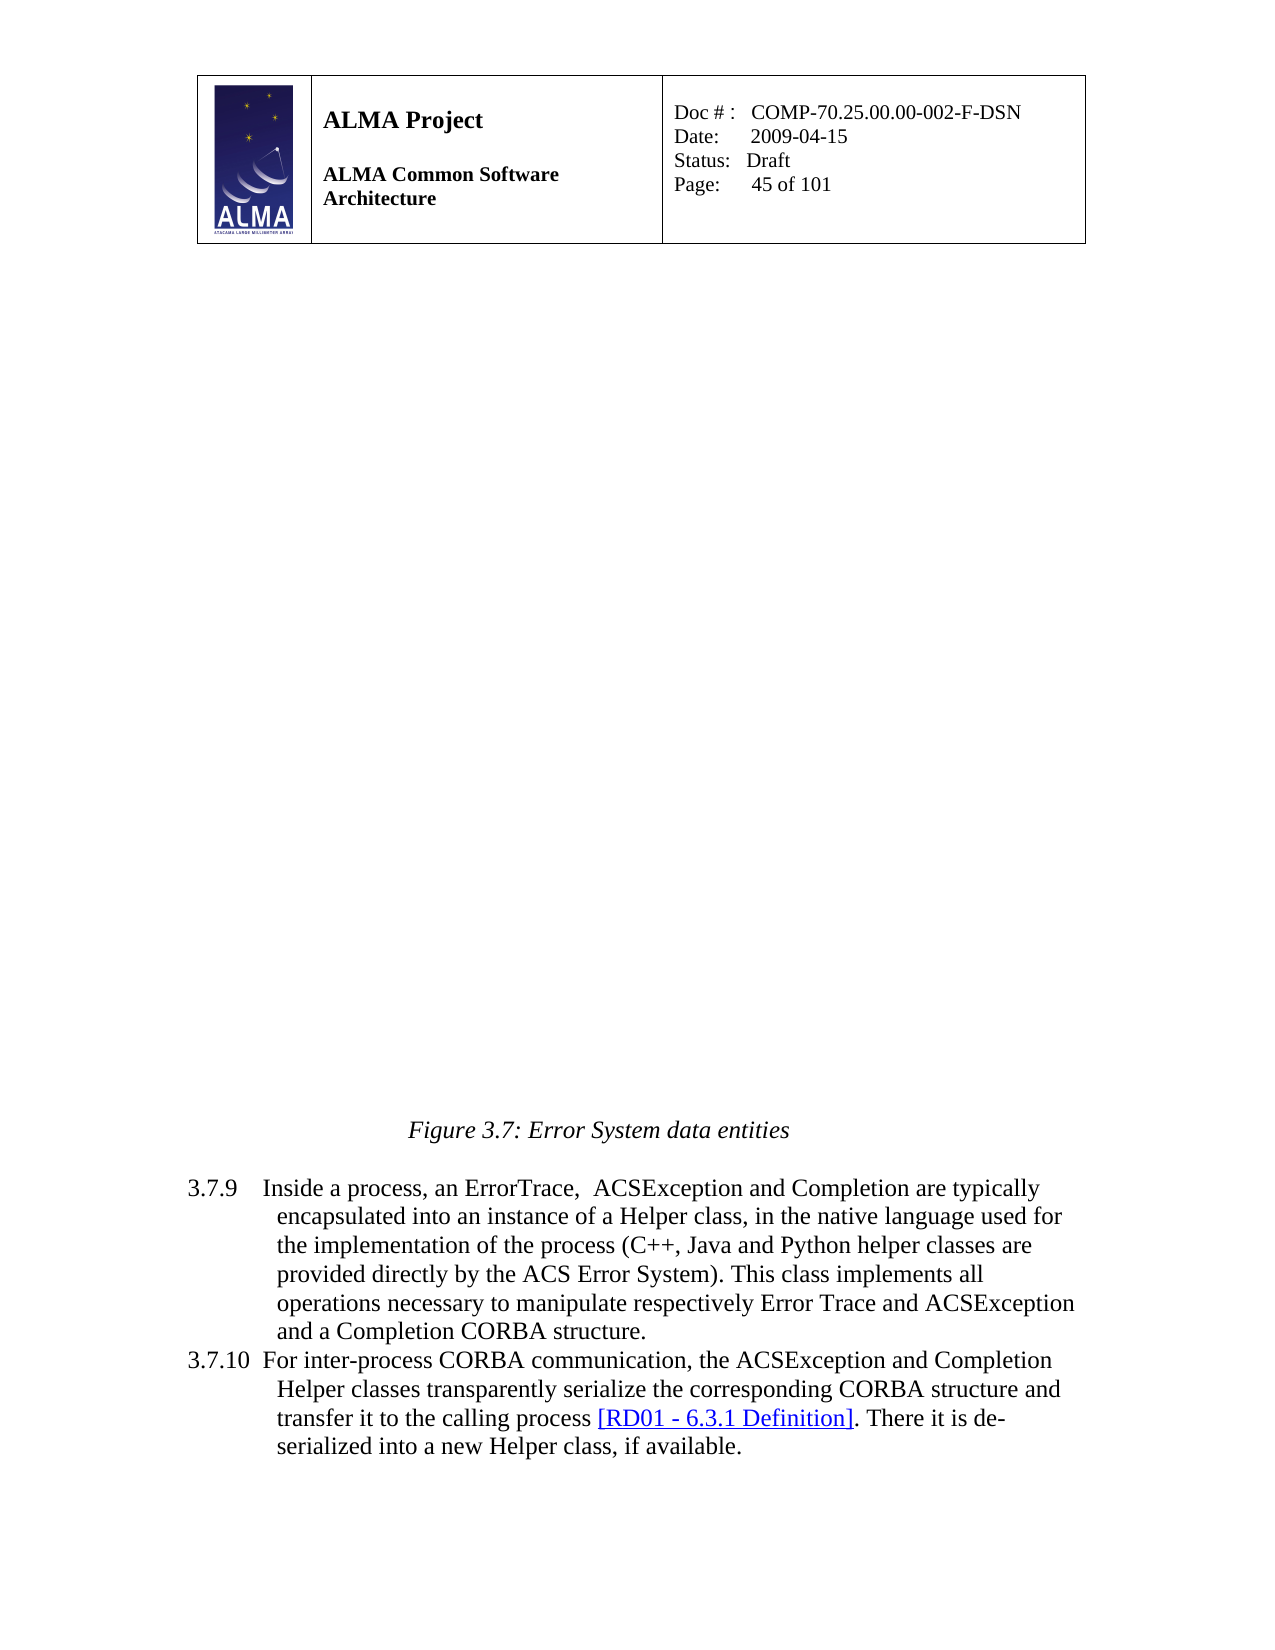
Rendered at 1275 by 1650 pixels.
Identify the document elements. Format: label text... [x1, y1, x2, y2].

picture [214, 85, 293, 235]
text Figure 3.7: Error System data entities [187, 1115, 1012, 1143]
subtitle For inter-process CORBA communication, the ACSException and Completion Helper classes transparently serialize the corresponding CORBA structure and transfer it to the calling process [RD01 - 6.3.1 Definition]. There it is de-serialized into a new Helper class, if available. [187, 1345, 1087, 1460]
subtitle Inside a process, an ErrorTrace, ACSException and Completion are typically encapsulated into an instance of a Helper class, in the native language used for the implementation of the process (C++, Java and Python helper classes are provided directly by the ACS Error System). This class implements all operations necessary to manipulate respectively Error Trace and ACSException and a Completion CORBA structure. [187, 1173, 1087, 1345]
